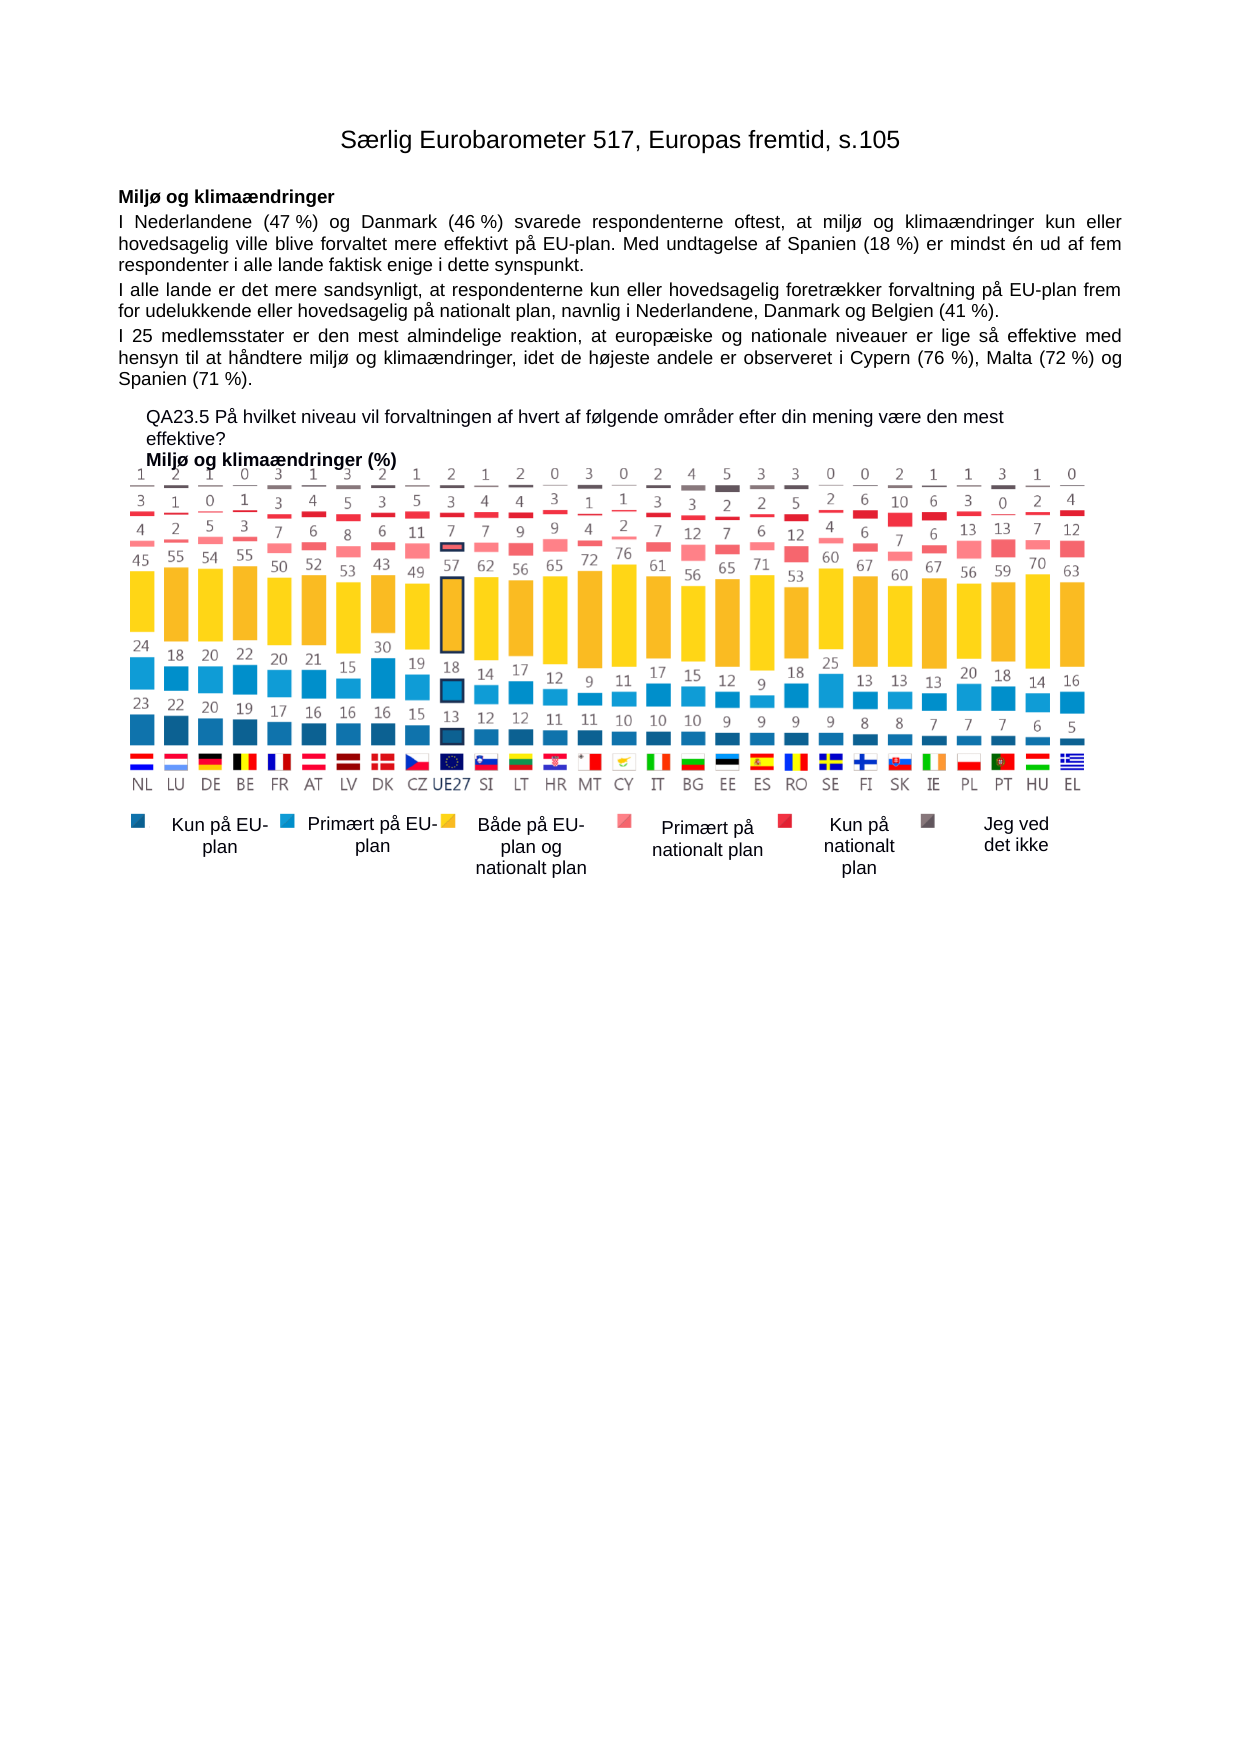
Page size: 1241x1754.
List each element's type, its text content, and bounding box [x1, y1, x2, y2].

picture [123, 798, 936, 849]
text I alle lande er det mere sandsynligt, at respondenterne kun eller hovedsagelig foretrækker forvaltning på EU-plan frem for udelukkende eller hovedsagelig på nationalt plan, navnlig i Nederlandene, Danmark og Belgien (41 %). [118, 279, 1122, 322]
text I Nederlandene (47 %) og Danmark (46 %) svarede respondenterne oftest, at miljø og klimaændringer kun eller hovedsagelig ville blive forvaltet mere effektivt på EU-plan. Med undtagelse af Spanien (18 %) er mindst én ud af fem respondenter i alle lande faktisk enige i dette synspunkt. [118, 211, 1122, 276]
text I 25 medlemsstater er den mest almindelige reaktion, at europæiske og nationale niveauer er lige så effektive med hensyn til at håndtere miljø og klimaændringer, idet de højeste andele er observeret i Cypern (76 %), Malta (72 %) og Spanien (71 %). [118, 325, 1122, 390]
text Miljø og klimaændringer [118, 186, 1122, 208]
picture [123, 461, 1097, 792]
